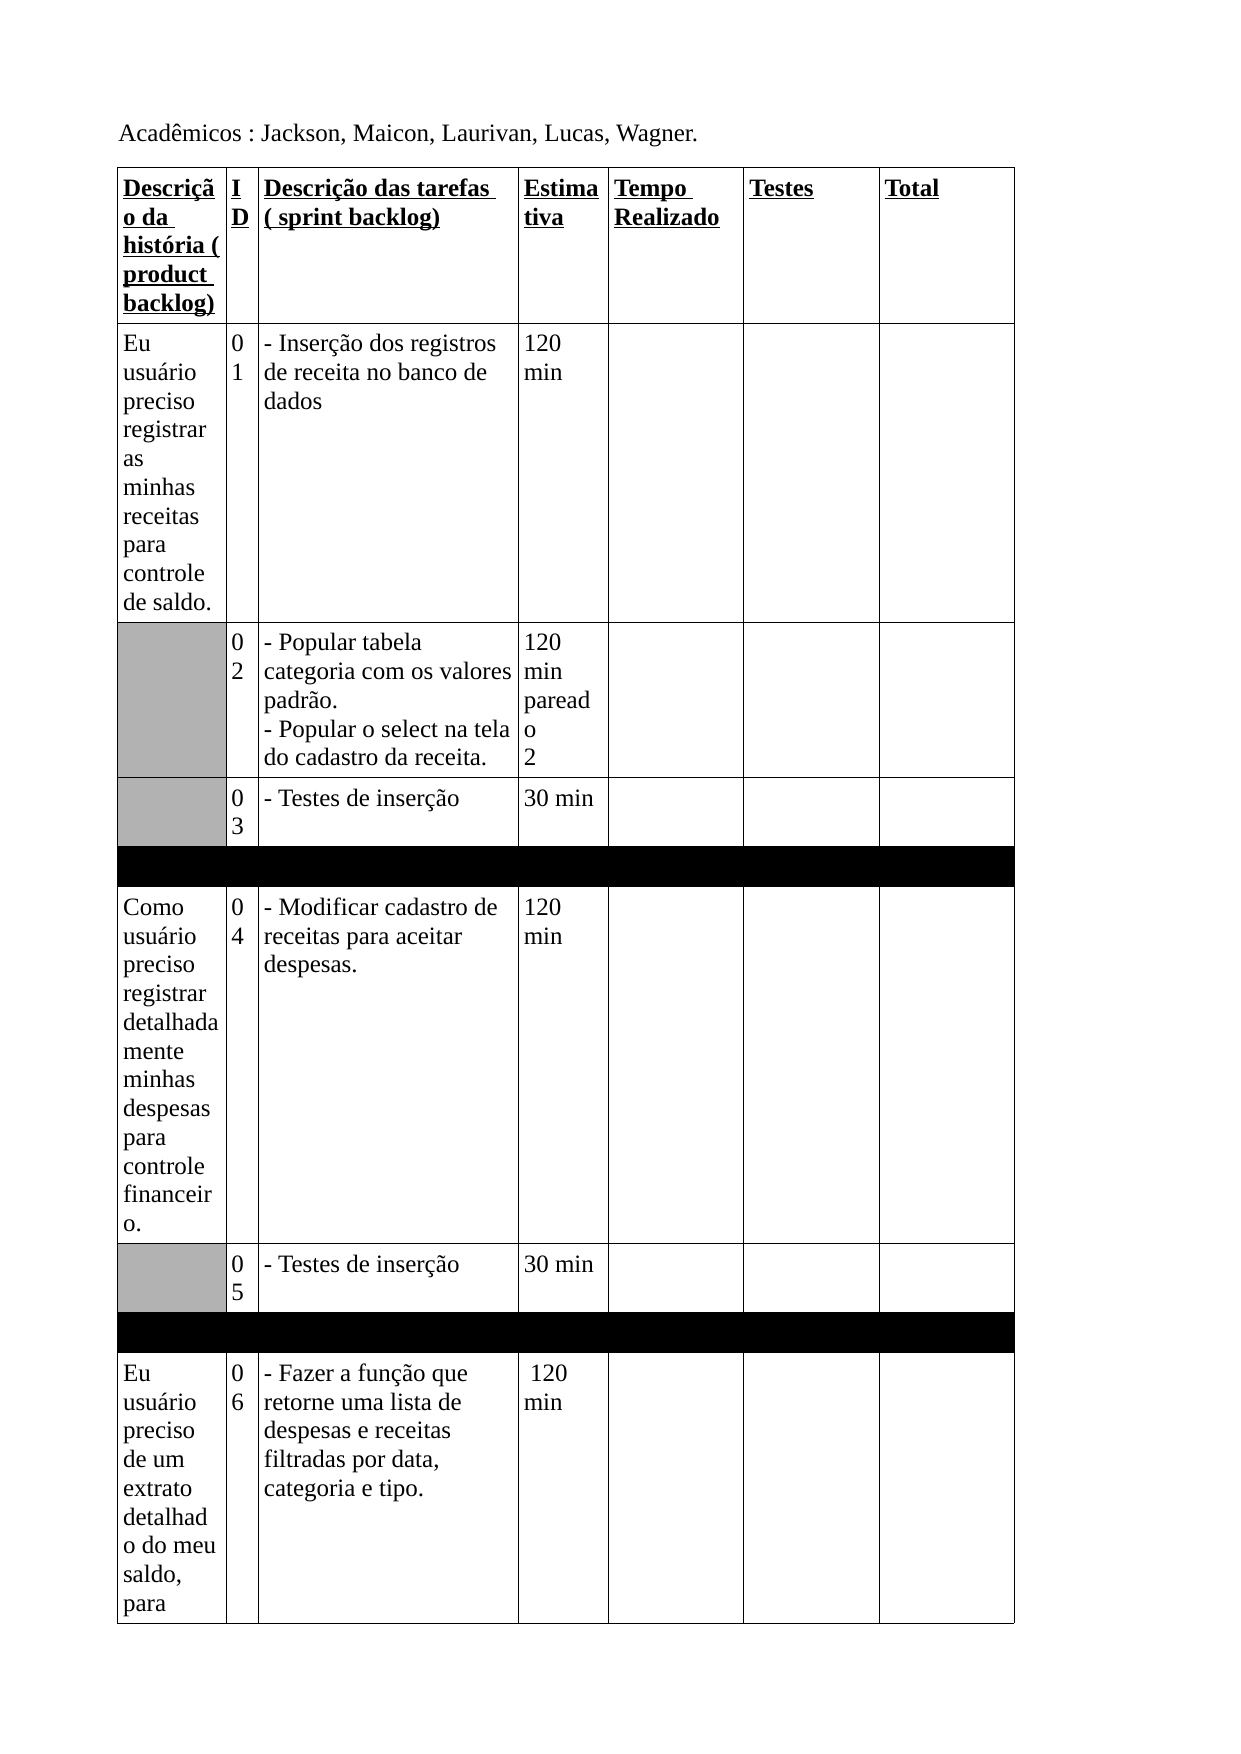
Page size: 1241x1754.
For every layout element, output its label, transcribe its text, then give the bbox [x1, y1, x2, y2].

table_cell 120 min [519, 1353, 608, 1622]
table_cell [744, 778, 879, 846]
table_cell Eu usuário preciso registrar as minhas receitas para controle de saldo. [118, 324, 226, 622]
table_cell - Testes de inserção [259, 1244, 518, 1312]
table_cell [519, 847, 608, 886]
table_cell [609, 847, 743, 886]
text Acadêmicos : Jackson, Maicon, Laurivan, Lucas, Wagner. [118, 118, 1122, 147]
table_cell [118, 847, 226, 886]
table_cell [880, 1353, 1014, 1622]
table_cell 05 [227, 1244, 258, 1312]
table_header Descrição das tarefas ( sprint backlog) [259, 168, 518, 322]
table_header Total [880, 168, 1014, 322]
table_cell [744, 1353, 879, 1622]
table_cell [744, 887, 879, 1243]
table_cell [118, 1313, 226, 1352]
table_header Descrição da história ( product backlog) [118, 168, 226, 322]
table_cell [609, 887, 743, 1243]
table_cell [609, 778, 743, 846]
table_cell 120 min [519, 887, 608, 1243]
table_cell [118, 1244, 226, 1312]
table_cell [880, 1313, 1014, 1352]
table_header Tempo Realizado [609, 168, 743, 322]
table_cell [609, 1353, 743, 1622]
table_cell [609, 1244, 743, 1312]
table_cell [259, 847, 518, 886]
table_cell [880, 778, 1014, 846]
table_cell - Modificar cadastro de receitas para aceitar despesas. [259, 887, 518, 1243]
table_cell [880, 324, 1014, 622]
table_cell 30 min [519, 778, 608, 846]
table_cell [744, 324, 879, 622]
table_cell - Popular tabela categoria com os valores padrão. - Popular o select na tela do cadastro da receita. [259, 623, 518, 777]
table_cell [118, 778, 226, 846]
table_cell Como usuário preciso registrar detalhadamente minhas despesas para controle financeiro. [118, 887, 226, 1243]
table_cell - Inserção dos registros de receita no banco de dados [259, 324, 518, 622]
table_cell [744, 1313, 879, 1352]
table_cell 04 [227, 887, 258, 1243]
table_cell [609, 623, 743, 777]
table_cell [744, 623, 879, 777]
table_cell [609, 1313, 743, 1352]
table_cell [880, 887, 1014, 1243]
table_cell - Testes de inserção [259, 778, 518, 846]
table_cell [880, 847, 1014, 886]
table_cell [609, 324, 743, 622]
table_cell [880, 1244, 1014, 1312]
table_cell - Fazer a função que retorne uma lista de despesas e receitas filtradas por data, categoria e tipo. [259, 1353, 518, 1622]
table_cell [227, 847, 258, 886]
table_header ID [227, 168, 258, 322]
table_cell [744, 1244, 879, 1312]
table_cell [519, 1313, 608, 1352]
table_cell 03 [227, 778, 258, 846]
table_header Testes [744, 168, 879, 322]
table_cell 01 [227, 324, 258, 622]
table_header Estimativa [519, 168, 608, 322]
table_cell 30 min [519, 1244, 608, 1312]
table_cell [880, 623, 1014, 777]
table_cell 02 [227, 623, 258, 777]
table_cell Eu usuário preciso de um extrato detalhado do meu saldo, para [118, 1353, 226, 1622]
table_cell [744, 847, 879, 886]
table_cell [259, 1313, 518, 1352]
table_cell 120 min pareado 2 [519, 623, 608, 777]
table_cell 120 min [519, 324, 608, 622]
table_cell [118, 623, 226, 777]
table_cell [227, 1313, 258, 1352]
table_cell 06 [227, 1353, 258, 1622]
